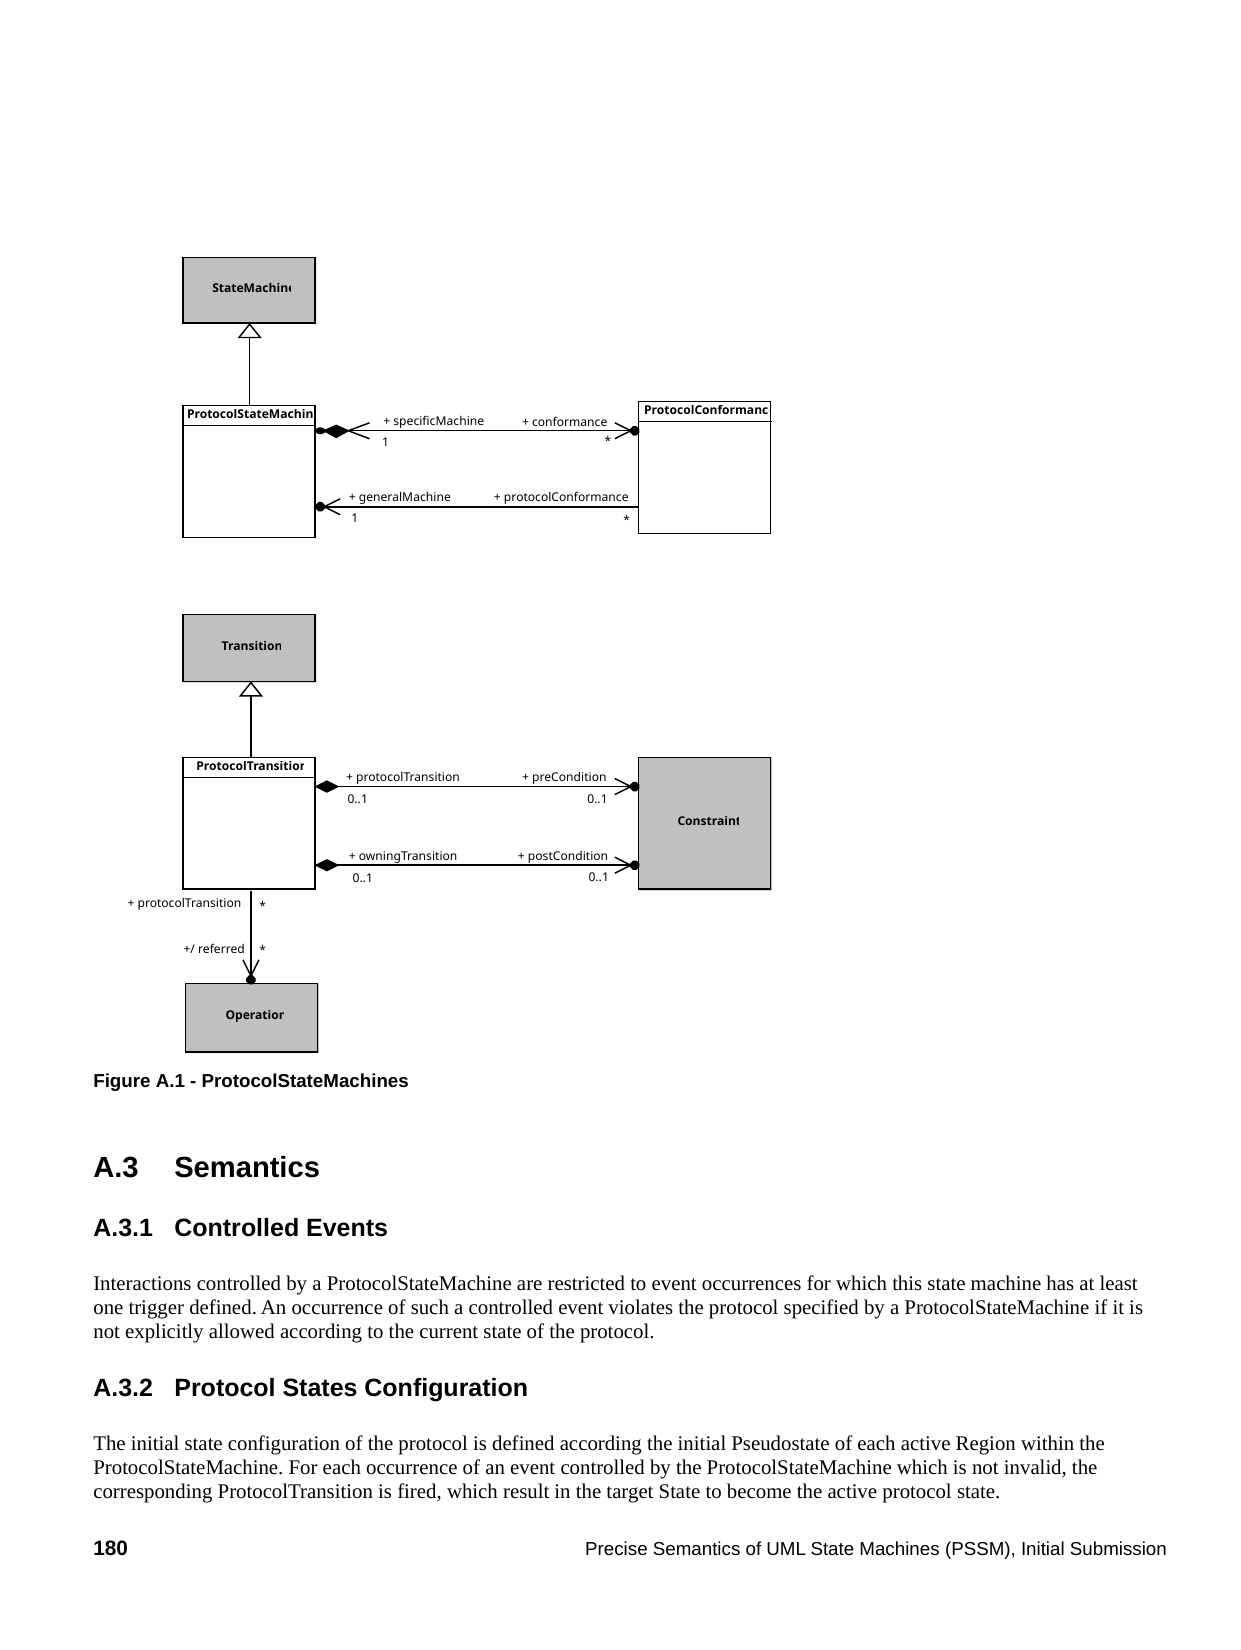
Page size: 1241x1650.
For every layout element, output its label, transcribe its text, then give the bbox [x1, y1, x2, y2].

text The initial state configuration of the protocol is defined according the initial Pseudostate of each active Region within the ProtocolStateMachine. For each occurrence of an event controlled by the ProtocolStateMachine which is not invalid, the corresponding ProtocolTransition is fired, which result in the target State to become the active protocol state. [93, 1431, 1164, 1503]
subtitle Semantics [93, 1148, 1164, 1183]
subtitle Protocol States Configuration [93, 1372, 1164, 1402]
text Interactions controlled by a ProtocolStateMachine are restricted to event occurrences for which this state machine has at least one trigger defined. An occurrence of such a controlled event violates the protocol specified by a ProtocolStateMachine if it is not explicitly allowed according to the current state of the protocol. [93, 1271, 1164, 1343]
text Figure A.1 - ProtocolStateMachines [93, 243, 786, 1092]
subtitle Controlled Events [93, 1213, 1164, 1242]
